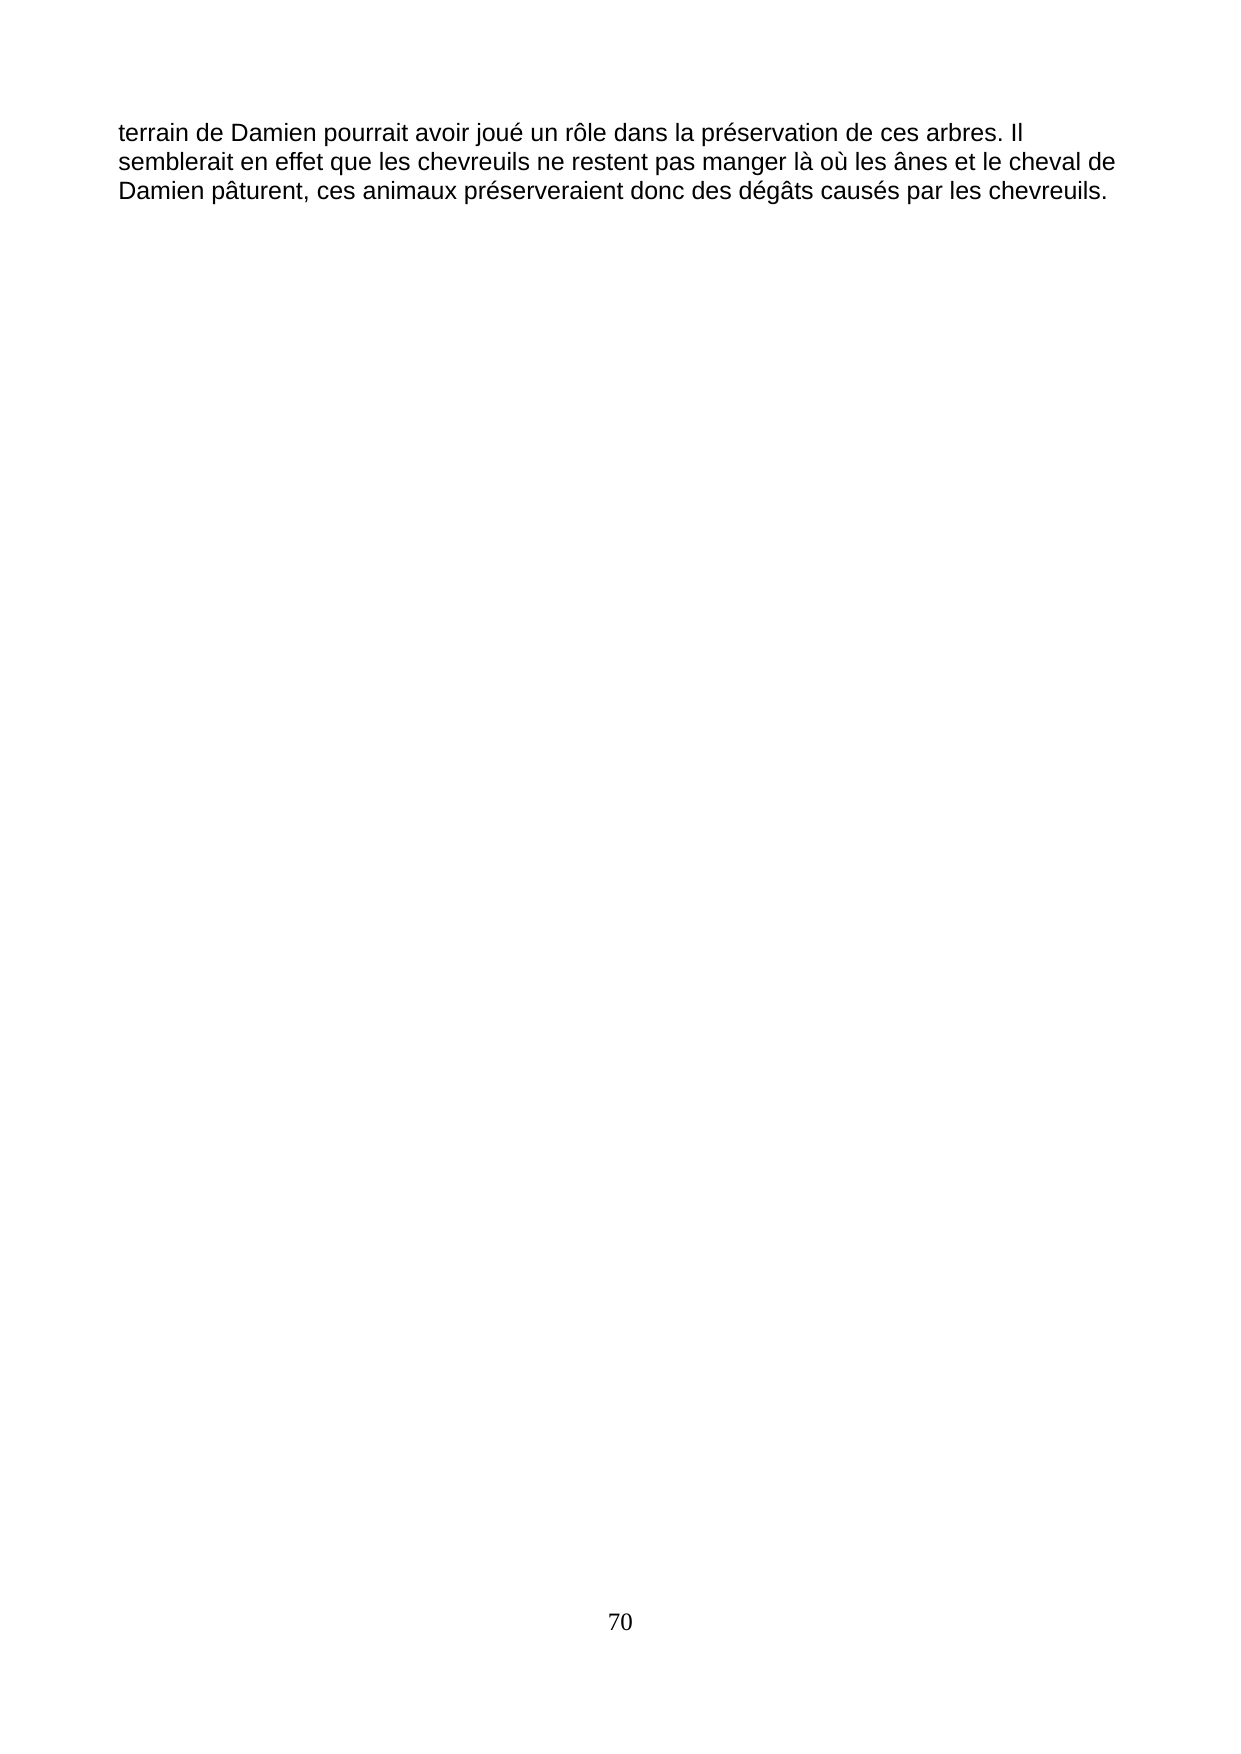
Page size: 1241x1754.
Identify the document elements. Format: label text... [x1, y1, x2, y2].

text terrain de Damien pourrait avoir joué un rôle dans la préservation de ces arbres. Il semblerait en effet que les chevreuils ne restent pas manger là où les ânes et le cheval de Damien pâturent, ces animaux préserveraient donc des dégâts causés par les chevreuils. [118, 118, 1122, 204]
